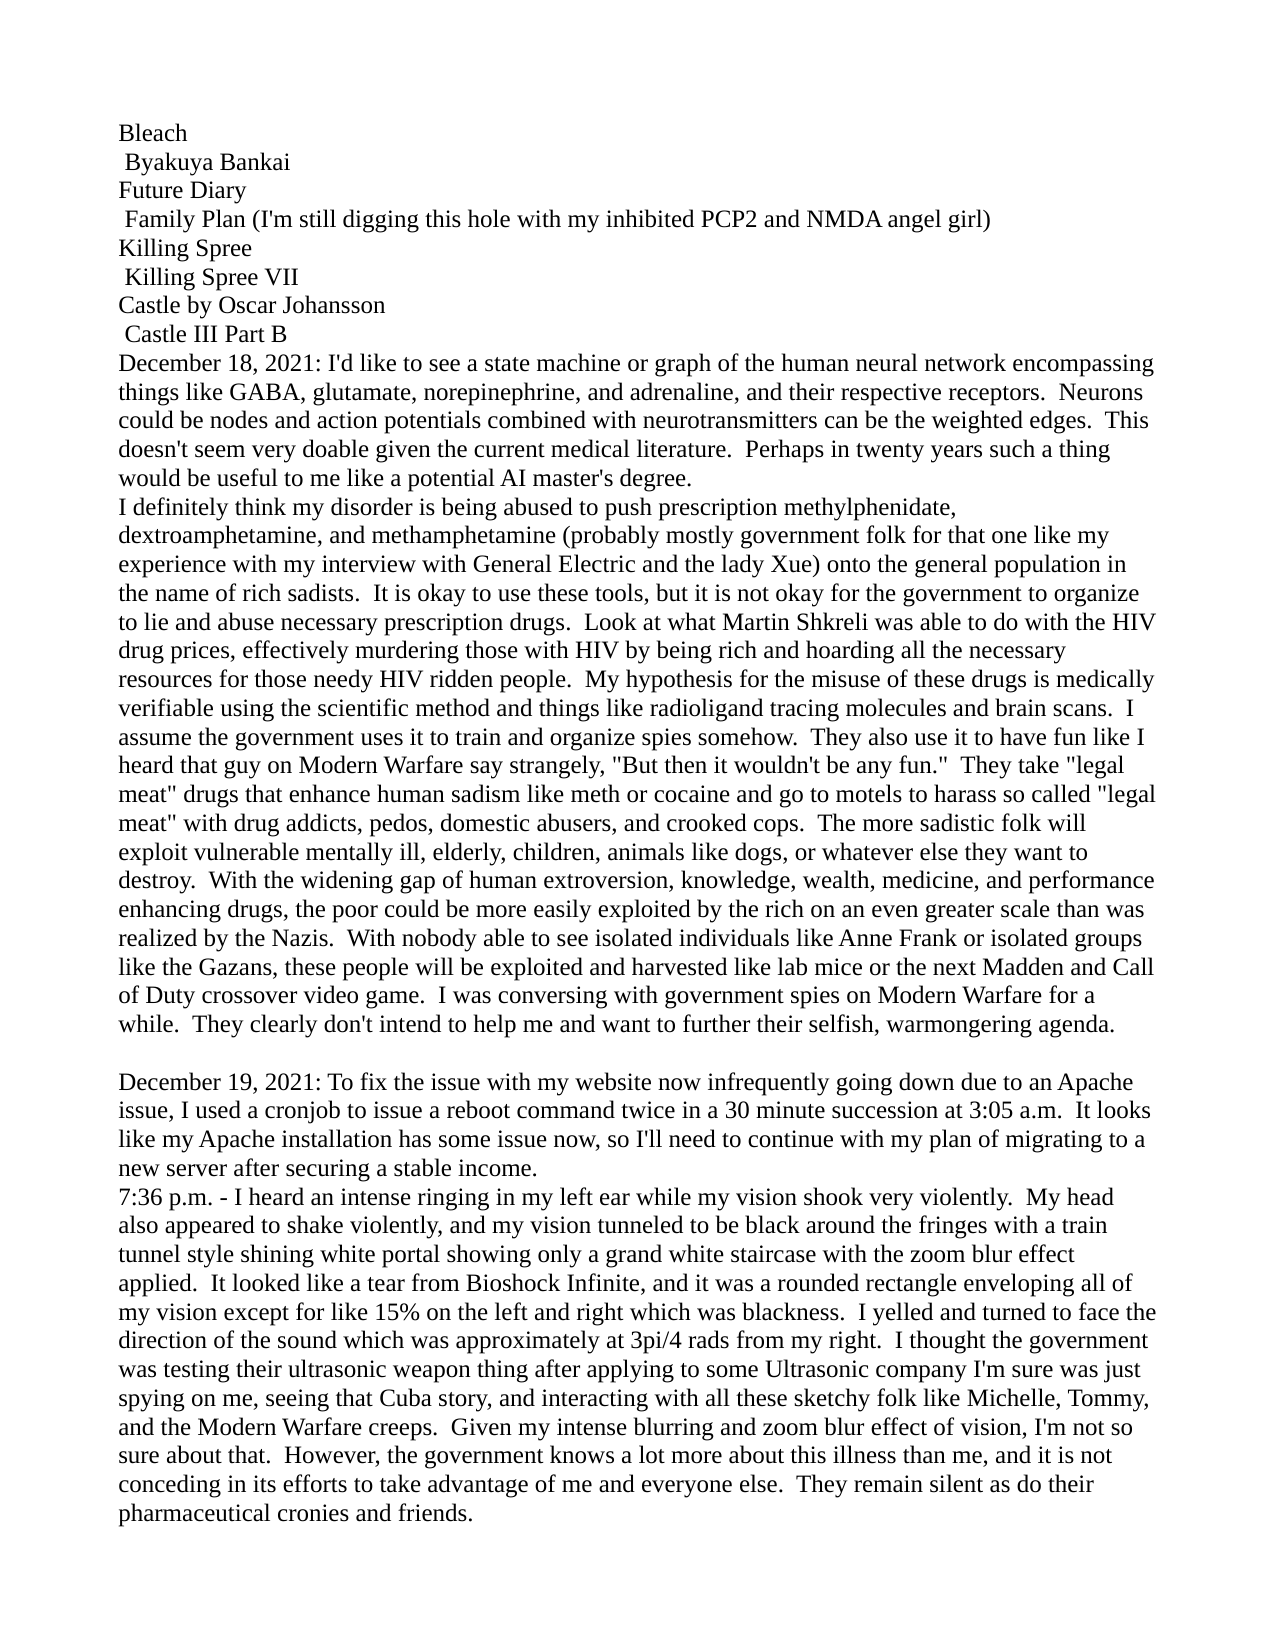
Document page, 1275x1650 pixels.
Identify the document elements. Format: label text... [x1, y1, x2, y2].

text Family Plan (I'm still digging this hole with my inhibited PCP2 and NMDA angel girl) [118, 204, 1157, 233]
text Castle by Oscar Johansson [118, 291, 1157, 319]
text Castle III Part B [118, 319, 1157, 348]
text December 19, 2021: To fix the issue with my website now infrequently going down due to an Apache issue, I used a cronjob to issue a reboot command twice in a 30 minute succession at 3:05 a.m. It looks like my Apache installation has some issue now, so I'll need to continue with my plan of migrating to a new server after securing a stable income. [118, 1067, 1157, 1182]
text I definitely think my disorder is being abused to push prescription methylphenidate, dextroamphetamine, and methamphetamine (probably mostly government folk for that one like my experience with my interview with General Electric and the lady Xue) onto the general population in the name of rich sadists. It is okay to use these tools, but it is not okay for the government to organize to lie and abuse necessary prescription drugs. Look at what Martin Shkreli was able to do with the HIV drug prices, effectively murdering those with HIV by being rich and hoarding all the necessary resources for those needy HIV ridden people. My hypothesis for the misuse of these drugs is medically verifiable using the scientific method and things like radioligand tracing molecules and brain scans. I assume the government uses it to train and organize spies somehow. They also use it to have fun like I heard that guy on Modern Warfare say strangely, "But then it wouldn't be any fun." They take "legal meat" drugs that enhance human sadism like meth or cocaine and go to motels to harass so called "legal meat" with drug addicts, pedos, domestic abusers, and crooked cops. The more sadistic folk will exploit vulnerable mentally ill, elderly, children, animals like dogs, or whatever else they want to destroy. With the widening gap of human extroversion, knowledge, wealth, medicine, and performance enhancing drugs, the poor could be more easily exploited by the rich on an even greater scale than was realized by the Nazis. With nobody able to see isolated individuals like Anne Frank or isolated groups like the Gazans, these people will be exploited and harvested like lab mice or the next Madden and Call of Duty crossover video game. I was conversing with government spies on Modern Warfare for a while. They clearly don't intend to help me and want to further their selfish, warmongering agenda. [118, 492, 1157, 1038]
text Byakuya Bankai [118, 147, 1157, 176]
text Killing Spree VII [118, 262, 1157, 291]
text Killing Spree [118, 233, 1157, 262]
text 7:36 p.m. - I heard an intense ringing in my left ear while my vision shook very violently. My head also appeared to shake violently, and my vision tunneled to be black around the fringes with a train tunnel style shining white portal showing only a grand white staircase with the zoom blur effect applied. It looked like a tear from Bioshock Infinite, and it was a rounded rectangle enveloping all of my vision except for like 15% on the left and right which was blackness. I yelled and turned to face the direction of the sound which was approximately at 3pi/4 rads from my right. I thought the government was testing their ultrasonic weapon thing after applying to some Ultrasonic company I'm sure was just spying on me, seeing that Cuba story, and interacting with all these sketchy folk like Michelle, Tommy, and the Modern Warfare creeps. Given my intense blurring and zoom blur effect of vision, I'm not so sure about that. However, the government knows a lot more about this illness than me, and it is not conceding in its efforts to take advantage of me and everyone else. They remain silent as do their pharmaceutical cronies and friends. [118, 1182, 1157, 1527]
text December 18, 2021: I'd like to see a state machine or graph of the human neural network encompassing things like GABA, glutamate, norepinephrine, and adrenaline, and their respective receptors. Neurons could be nodes and action potentials combined with neurotransmitters can be the weighted edges. This doesn't seem very doable given the current medical literature. Perhaps in twenty years such a thing would be useful to me like a potential AI master's degree. [118, 348, 1157, 492]
text Bleach [118, 118, 1157, 147]
text Future Diary [118, 176, 1157, 204]
